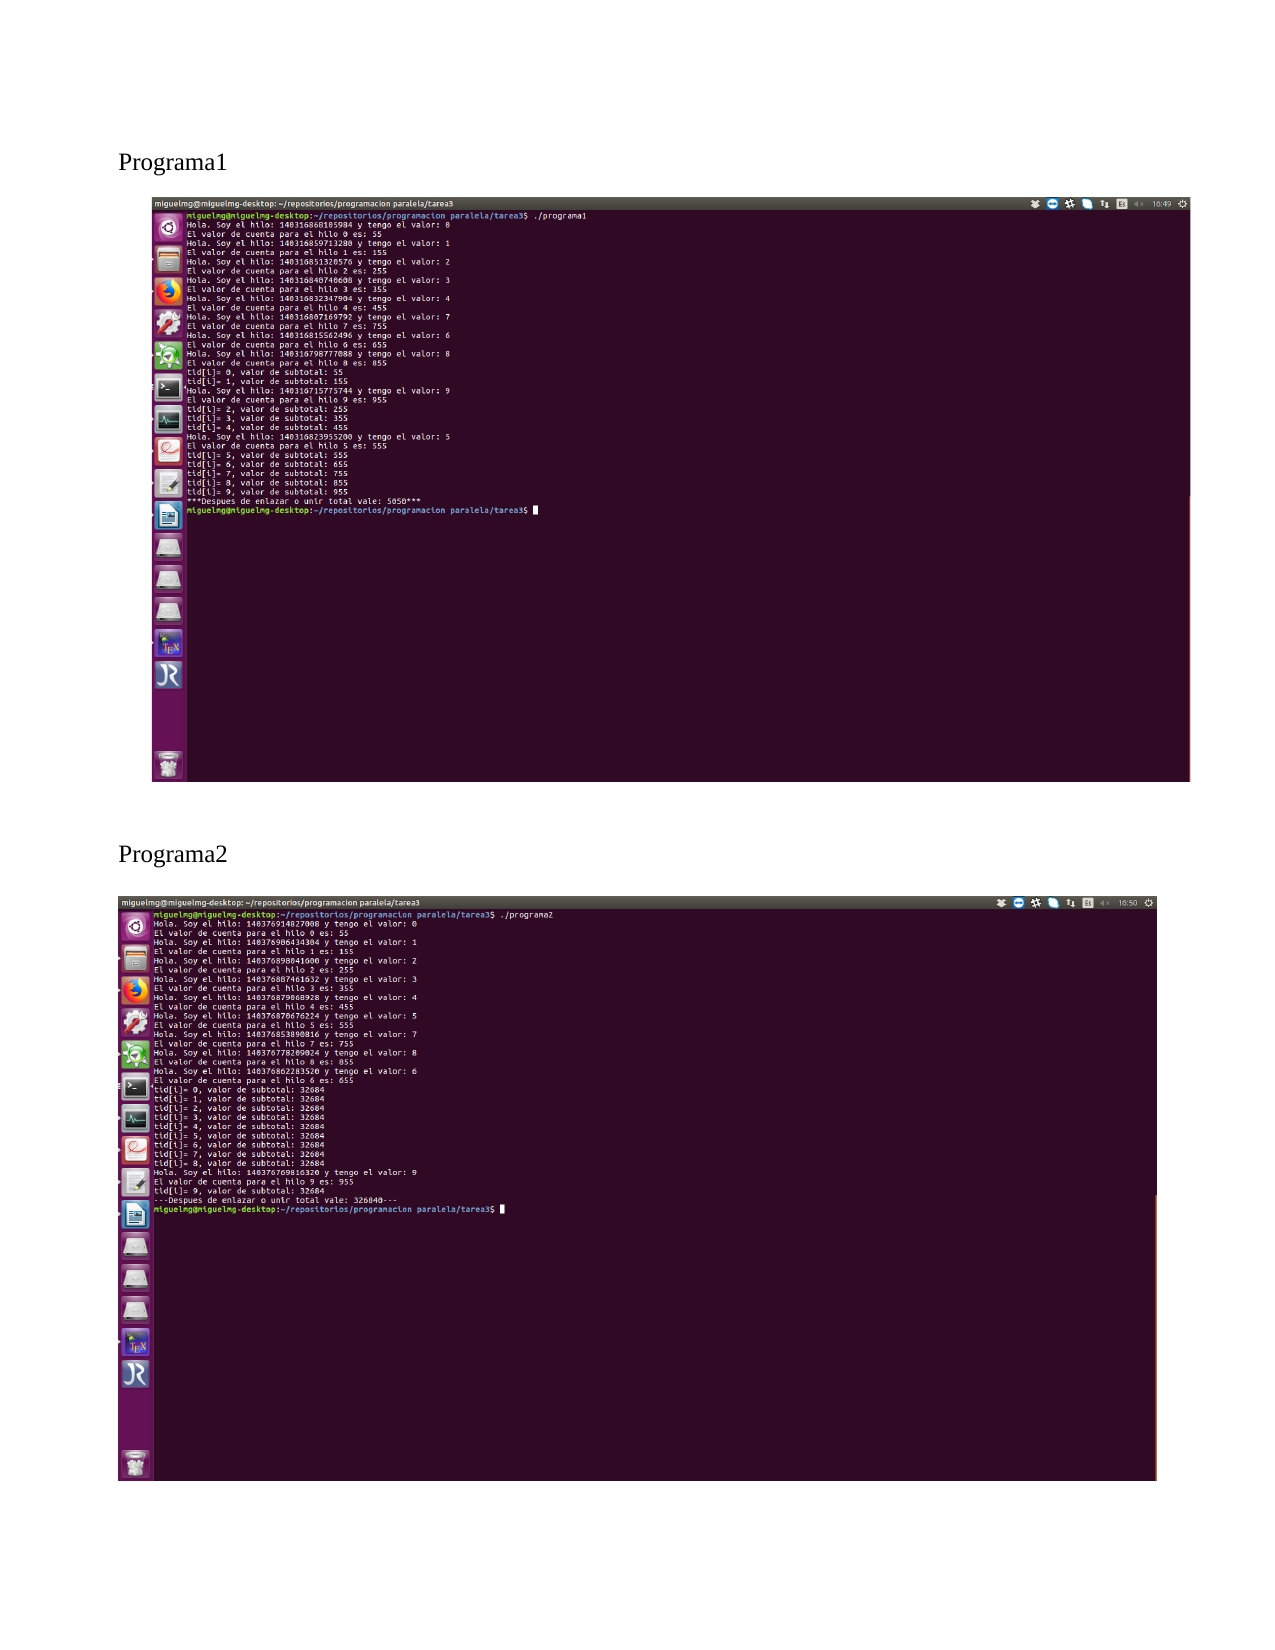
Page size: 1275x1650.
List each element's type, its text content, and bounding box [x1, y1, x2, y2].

picture [151, 197, 1191, 782]
text Programa2 [118, 839, 1157, 868]
text Programa1 [118, 147, 1157, 176]
picture [118, 896, 1157, 1481]
